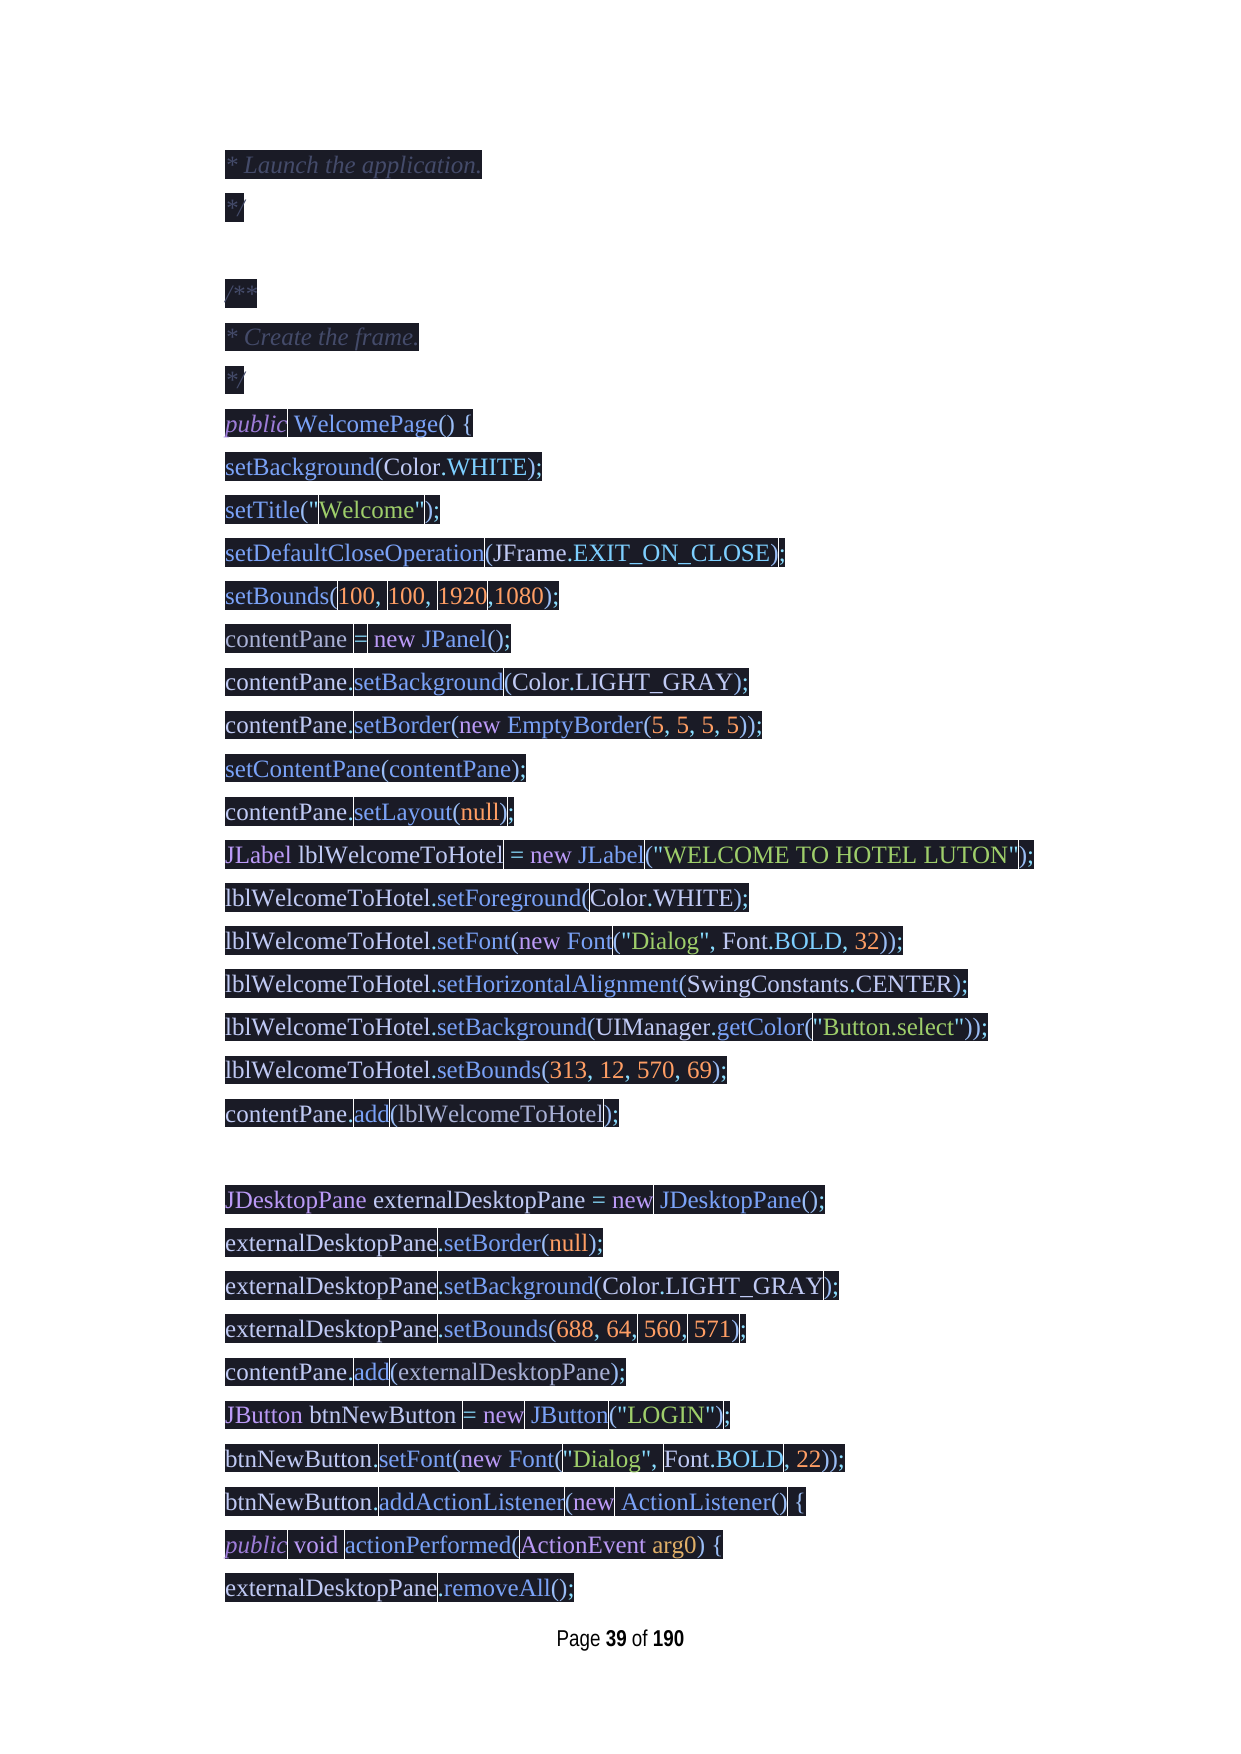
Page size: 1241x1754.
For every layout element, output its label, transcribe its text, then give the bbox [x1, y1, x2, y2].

text setTitle("Welcome"); [225, 495, 1090, 524]
text btnNewButton.addActionListener(new ActionListener() { [225, 1487, 1090, 1516]
text * Create the frame. [225, 322, 1090, 351]
text * Launch the application. [225, 150, 1090, 179]
text */ [225, 366, 1090, 394]
text externalDesktopPane.setBorder(null); [225, 1228, 1090, 1257]
text */ [225, 193, 1090, 222]
text lblWelcomeToHotel.setFont(new Font("Dialog", Font.BOLD, 32)); [225, 926, 1090, 955]
text setContentPane(contentPane); [225, 754, 1090, 782]
text lblWelcomeToHotel.setBackground(UIManager.getColor("Button.select")); [225, 1012, 1090, 1041]
text setBounds(100, 100, 1920,1080); [225, 581, 1090, 610]
text JDesktopPane externalDesktopPane = new JDesktopPane(); [225, 1185, 1090, 1214]
text contentPane = new JPanel(); [225, 624, 1090, 653]
text contentPane.add(lblWelcomeToHotel); [225, 1099, 1090, 1127]
text setBackground(Color.WHITE); [225, 452, 1090, 481]
text setDefaultCloseOperation(JFrame.EXIT_ON_CLOSE); [225, 538, 1090, 567]
text contentPane.setLayout(null); [225, 797, 1090, 826]
text btnNewButton.setFont(new Font("Dialog", Font.BOLD, 22)); [225, 1444, 1090, 1472]
text /** [225, 279, 1090, 308]
text public WelcomePage() { [225, 409, 1090, 437]
text JLabel lblWelcomeToHotel = new JLabel("WELCOME TO HOTEL LUTON"); [225, 840, 1090, 869]
text contentPane.setBackground(Color.LIGHT_GRAY); [225, 667, 1090, 696]
text public void actionPerformed(ActionEvent arg0) { [225, 1530, 1090, 1559]
text externalDesktopPane.setBackground(Color.LIGHT_GRAY); [225, 1271, 1090, 1300]
text lblWelcomeToHotel.setForeground(Color.WHITE); [225, 883, 1090, 912]
text contentPane.setBorder(new EmptyBorder(5, 5, 5, 5)); [225, 711, 1090, 739]
text lblWelcomeToHotel.setHorizontalAlignment(SwingConstants.CENTER); [225, 969, 1090, 998]
text contentPane.add(externalDesktopPane); [225, 1357, 1090, 1386]
text externalDesktopPane.removeAll(); [225, 1573, 1090, 1602]
text JButton btnNewButton = new JButton("LOGIN"); [225, 1401, 1090, 1429]
text externalDesktopPane.setBounds(688, 64, 560, 571); [225, 1314, 1090, 1343]
text lblWelcomeToHotel.setBounds(313, 12, 570, 69); [225, 1056, 1090, 1084]
